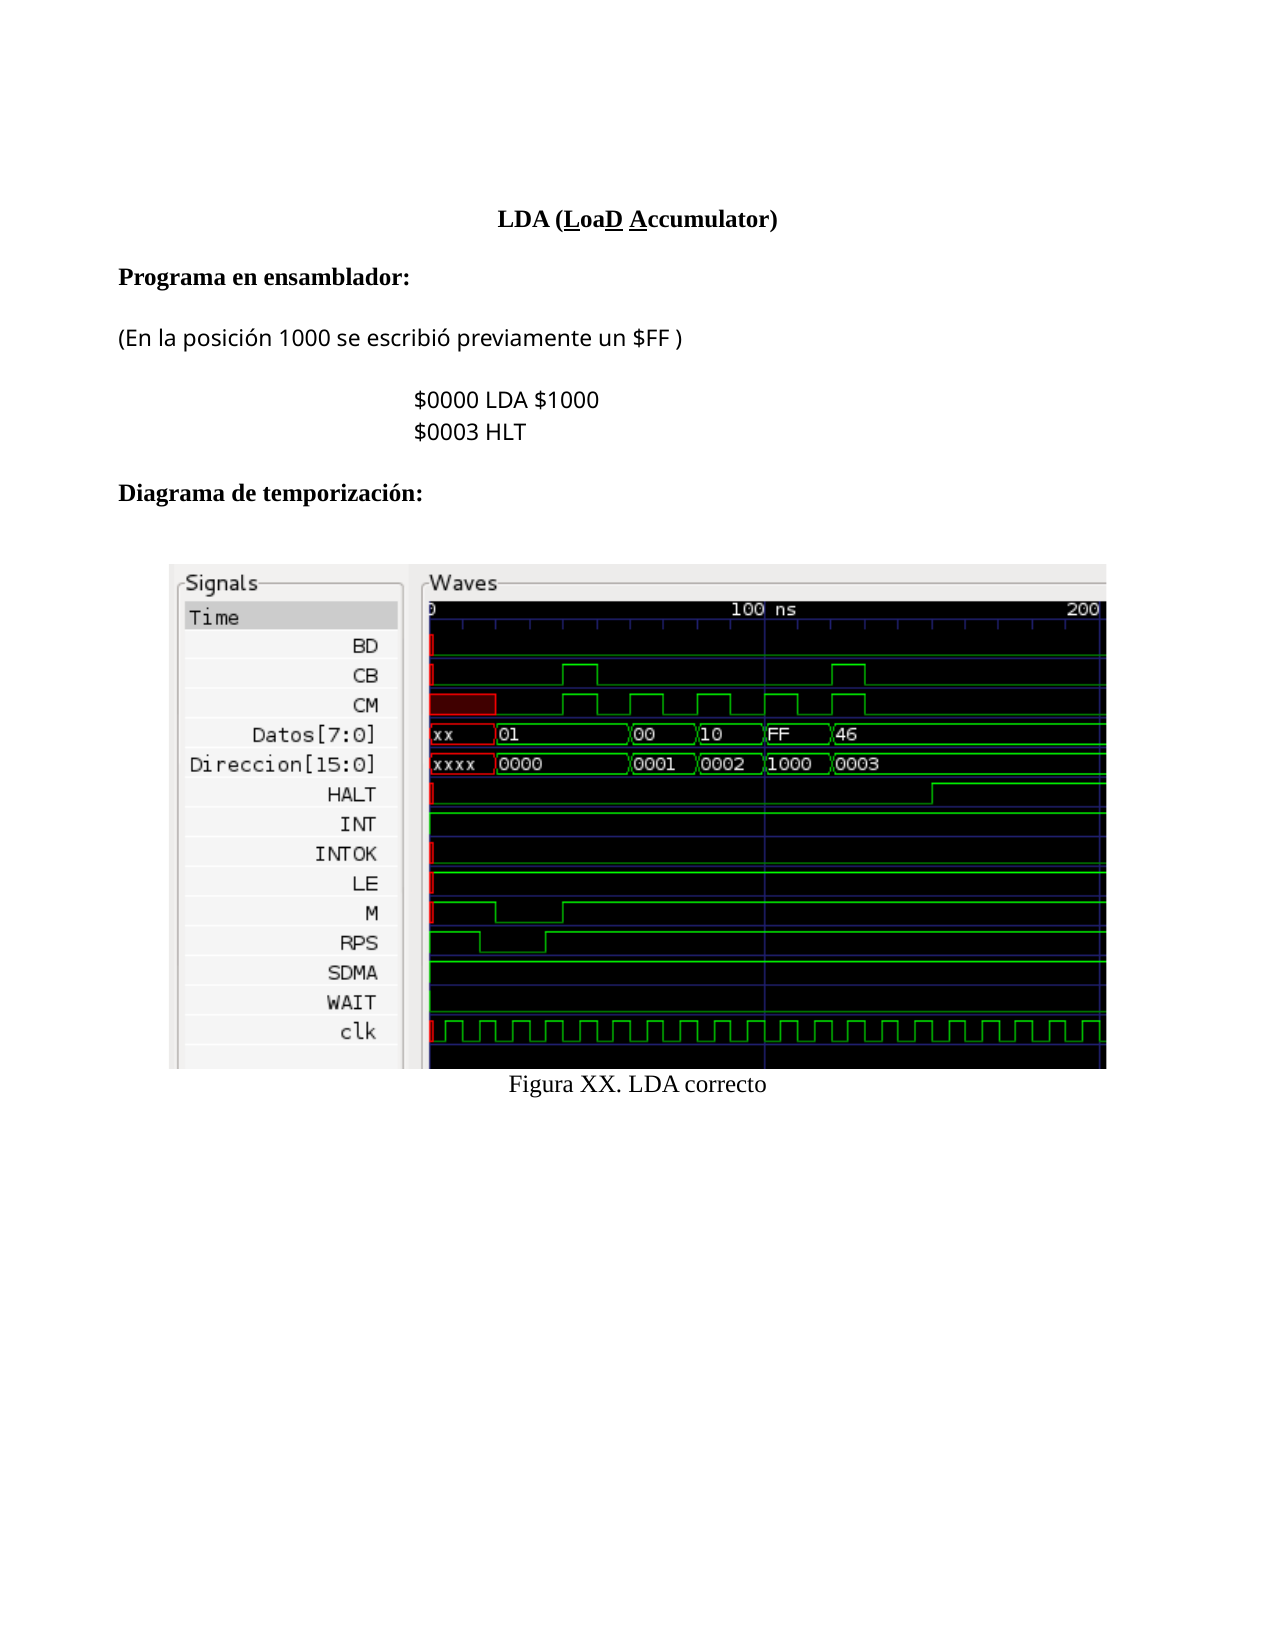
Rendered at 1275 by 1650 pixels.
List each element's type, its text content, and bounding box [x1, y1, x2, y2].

text (En la posición 1000 se escribió previamente un $FF ) [118, 322, 1157, 353]
text LDA (LoaD Accumulator) [118, 204, 1157, 233]
picture [168, 564, 1107, 1069]
text $0003 HLT [118, 416, 1157, 447]
text $0000 LDA $1000 [118, 384, 1157, 416]
text Diagrama de temporización: [118, 478, 1157, 507]
text Figura XX. LDA correcto [118, 1069, 1157, 1098]
text Programa en ensamblador: [118, 262, 1157, 291]
